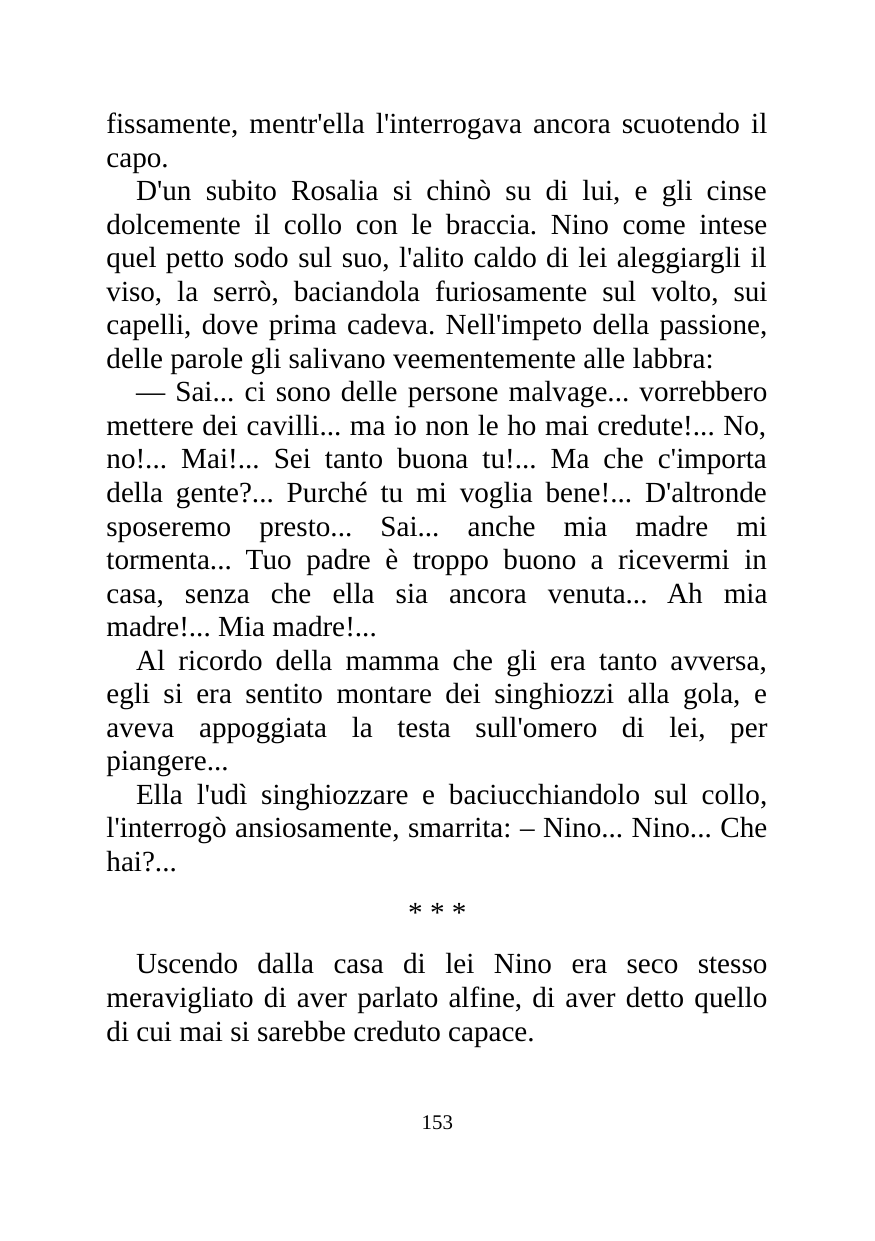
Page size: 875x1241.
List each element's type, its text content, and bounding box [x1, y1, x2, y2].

text * * * [106, 895, 768, 929]
text Ella l'udì singhiozzare e baciucchiandolo sul collo, l'interrogò ansiosamente, smarrita: – Nino... Nino... Che hai?... [106, 777, 768, 878]
text Uscendo dalla casa di lei Nino era seco stesso meravigliato di aver parlato alfine, di aver detto quello di cui mai si sarebbe creduto capace. [106, 947, 768, 1047]
text — Sai... ci sono delle persone malvage... vorrebbero mettere dei cavilli... ma io non le ho mai credute!... No, no!... Mai!... Sei tanto buona tu!... Ma che c'importa della gente?... Purché tu mi voglia bene!... D'altronde sposeremo presto... Sai... anche mia madre mi tormenta... Tuo padre è troppo buono a ricevermi in casa, senza che ella sia ancora venuta... Ah mia madre!... Mia madre!... [106, 374, 768, 643]
text Al ricordo della mamma che gli era tanto avversa, egli si era sentito montare dei singhiozzi alla gola, e aveva appoggiata la testa sull'omero di lei, per piangere... [106, 643, 768, 777]
text D'un subito Rosalia si chinò su di lui, e gli cinse dolcemente il collo con le braccia. Nino come intese quel petto sodo sul suo, l'alito caldo di lei aleggiargli il viso, la serrò, baciandola furiosamente sul volto, sui capelli, dove prima cadeva. Nell'impeto della passione, delle parole gli salivano veementemente alle labbra: [106, 173, 768, 374]
text fissamente, mentr'ella l'interrogava ancora scuotendo il capo. [106, 106, 768, 173]
